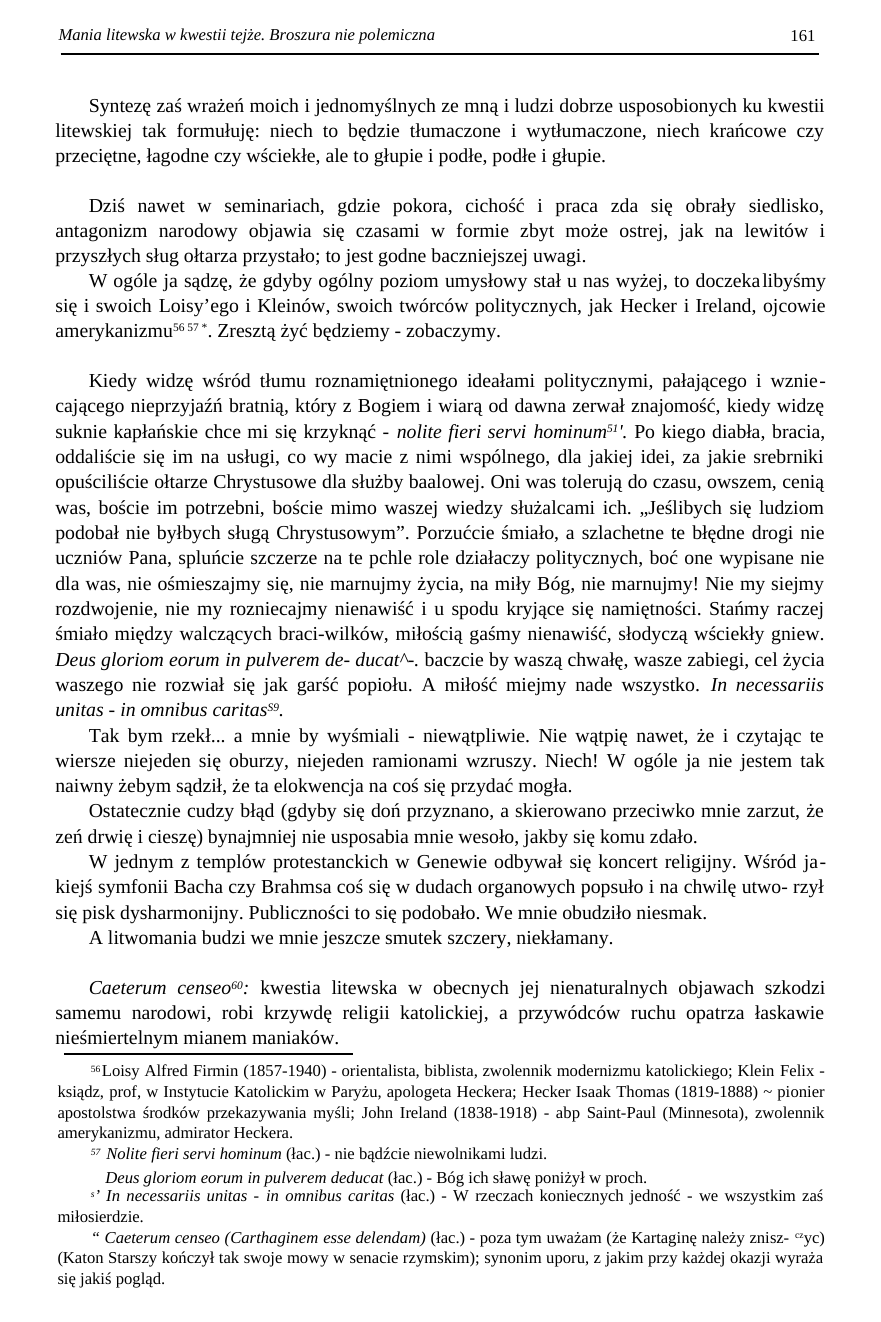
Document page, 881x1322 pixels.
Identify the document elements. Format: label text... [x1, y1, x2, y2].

text 161 [790, 26, 818, 45]
text Syntezę zaś wrażeń moich i jednomyślnych ze mną i ludzi dobrze usposobionych ku kwestii litewskiej tak formułuję: niech to będzie tłumaczone i wytłumaczone, niech krańcowe czy przeciętne, łagodne czy wściekłe, ale to głupie i podłe, podłe i głupie. [55, 94, 826, 167]
text Deus gloriom eorum in pulverem deducat (łac.) - Bóg ich sławę poniżył w proch. [57, 1168, 825, 1186]
text s’ In necessariis unitas - in omnibus caritas (łac.) - W rzeczach koniecznych jedność - we wszystkim zaś miłosierdzie. [57, 1186, 825, 1224]
text “ Caeterum censeo (Carthaginem esse delendam) (łac.) - poza tym uważam (że Kartaginę należy znisz- czyc) (Katon Starszy kończył tak swoje mowy w senacie rzymskim); synonim uporu, z jakim przy każdej okazji wyraża się jakiś pogląd. [57, 1228, 825, 1288]
text W jednym z templów protestanckich w Genewie odbywał się koncert religijny. Wśród ja­kiejś symfonii Bacha czy Brahmsa coś się w dudach organowych popsuło i na chwilę utwo- rzył się pisk dysharmonijny. Publiczności to się podobało. We mnie obudziło niesmak. [55, 850, 826, 923]
text Kiedy widzę wśród tłumu roznamiętnionego ideałami politycznymi, pałającego i wznie­cającego nieprzyjaźń bratnią, który z Bogiem i wiarą od dawna zerwał znajomość, kiedy widzę suknie kapłańskie chce mi się krzyknąć - nolite fieri servi hominum51'. Po kiego diabła, bracia, oddaliście się im na usługi, co wy macie z nimi wspólnego, dla jakiej idei, za jakie srebrniki opuściliście ołtarze Chrystusowe dla służby baalowej. Oni was tolerują do czasu, owszem, cenią was, boście im potrzebni, boście mimo waszej wiedzy służalcami ich. „Jeślibych się ludziom podobał nie byłbych sługą Chrystusowym”. Porzućcie śmiało, a szlachetne te błędne drogi nie uczniów Pana, spluńcie szczerze na te pchle role działaczy politycznych, boć one wypisane nie dla was, nie ośmieszajmy się, nie marnujmy życia, na miły Bóg, nie marnujmy! Nie my siejmy rozdwojenie, nie my rozniecajmy nienawiść i u spodu kryjące się namiętności. Stańmy raczej śmiało między walczących braci-wilków, miłością gaśmy nienawiść, słodyczą wściekły gniew. Deus gloriom eorum in pulverem de- ducat^-. baczcie by waszą chwałę, wasze zabiegi, cel życia waszego nie rozwiał się jak garść popiołu. A miłość miejmy nade wszystko. In necessariis unitas - in omnibus caritasS9. [55, 369, 826, 721]
text Caeterum censeo60: kwestia litewska w obecnych jej nienaturalnych objawach szkodzi samemu narodowi, robi krzywdę religii katolickiej, a przywódców ruchu opatrza łaskawie nieśmiertelnym mianem maniaków. [55, 976, 826, 1049]
text Tak bym rzekł... a mnie by wyśmiali - niewątpliwie. Nie wątpię nawet, że i czytając te wiersze niejeden się oburzy, niejeden ramionami wzruszy. Niech! W ogóle ja nie jestem tak naiwny żebym sądził, że ta elokwencja na coś się przydać mogła. [55, 723, 826, 797]
text W ogóle ja sądzę, że gdyby ogólny poziom umysłowy stał u nas wyżej, to doczeka­libyśmy się i swoich Loisy’ego i Kleinów, swoich twórców politycznych, jak Hecker i Ireland, ojcowie amerykanizmu56 57 *. Zresztą żyć będziemy - zobaczymy. [55, 269, 826, 342]
text Mania litewska w kwestii tejże. Broszura nie polemiczna [58, 25, 481, 44]
text 56 Loisy Alfred Firmin (1857-1940) - orientalista, biblista, zwolennik modernizmu katolickiego; Klein Felix - ksiądz, prof, w Instytucie Katolickim w Paryżu, apologeta Heckera; Hecker Isaak Thomas (1819-1888) ~ pionier apostolstwa środków przekazywania myśli; John Ireland (1838-1918) - abp Saint-Paul (Minnesota), zwolennik amerykanizmu, admirator Heckera. [57, 1061, 825, 1142]
text A litwomania budzi we mnie jeszcze smutek szczery, niekłamany. [55, 926, 826, 949]
text Ostatecznie cudzy błąd (gdyby się doń przyznano, a skierowano przeciwko mnie zarzut, że zeń drwię i cieszę) bynajmniej nie usposabia mnie wesoło, jakby się komu zdało. [55, 799, 826, 848]
text 57 Nolite fieri servi hominum (łac.) - nie bądźcie niewolnikami ludzi. [57, 1144, 825, 1163]
text Dziś nawet w seminariach, gdzie pokora, cichość i praca zda się obrały siedlisko, antagonizm narodowy objawia się czasami w formie zbyt może ostrej, jak na lewitów i przyszłych sług ołtarza przystało; to jest godne baczniejszej uwagi. [55, 194, 826, 267]
